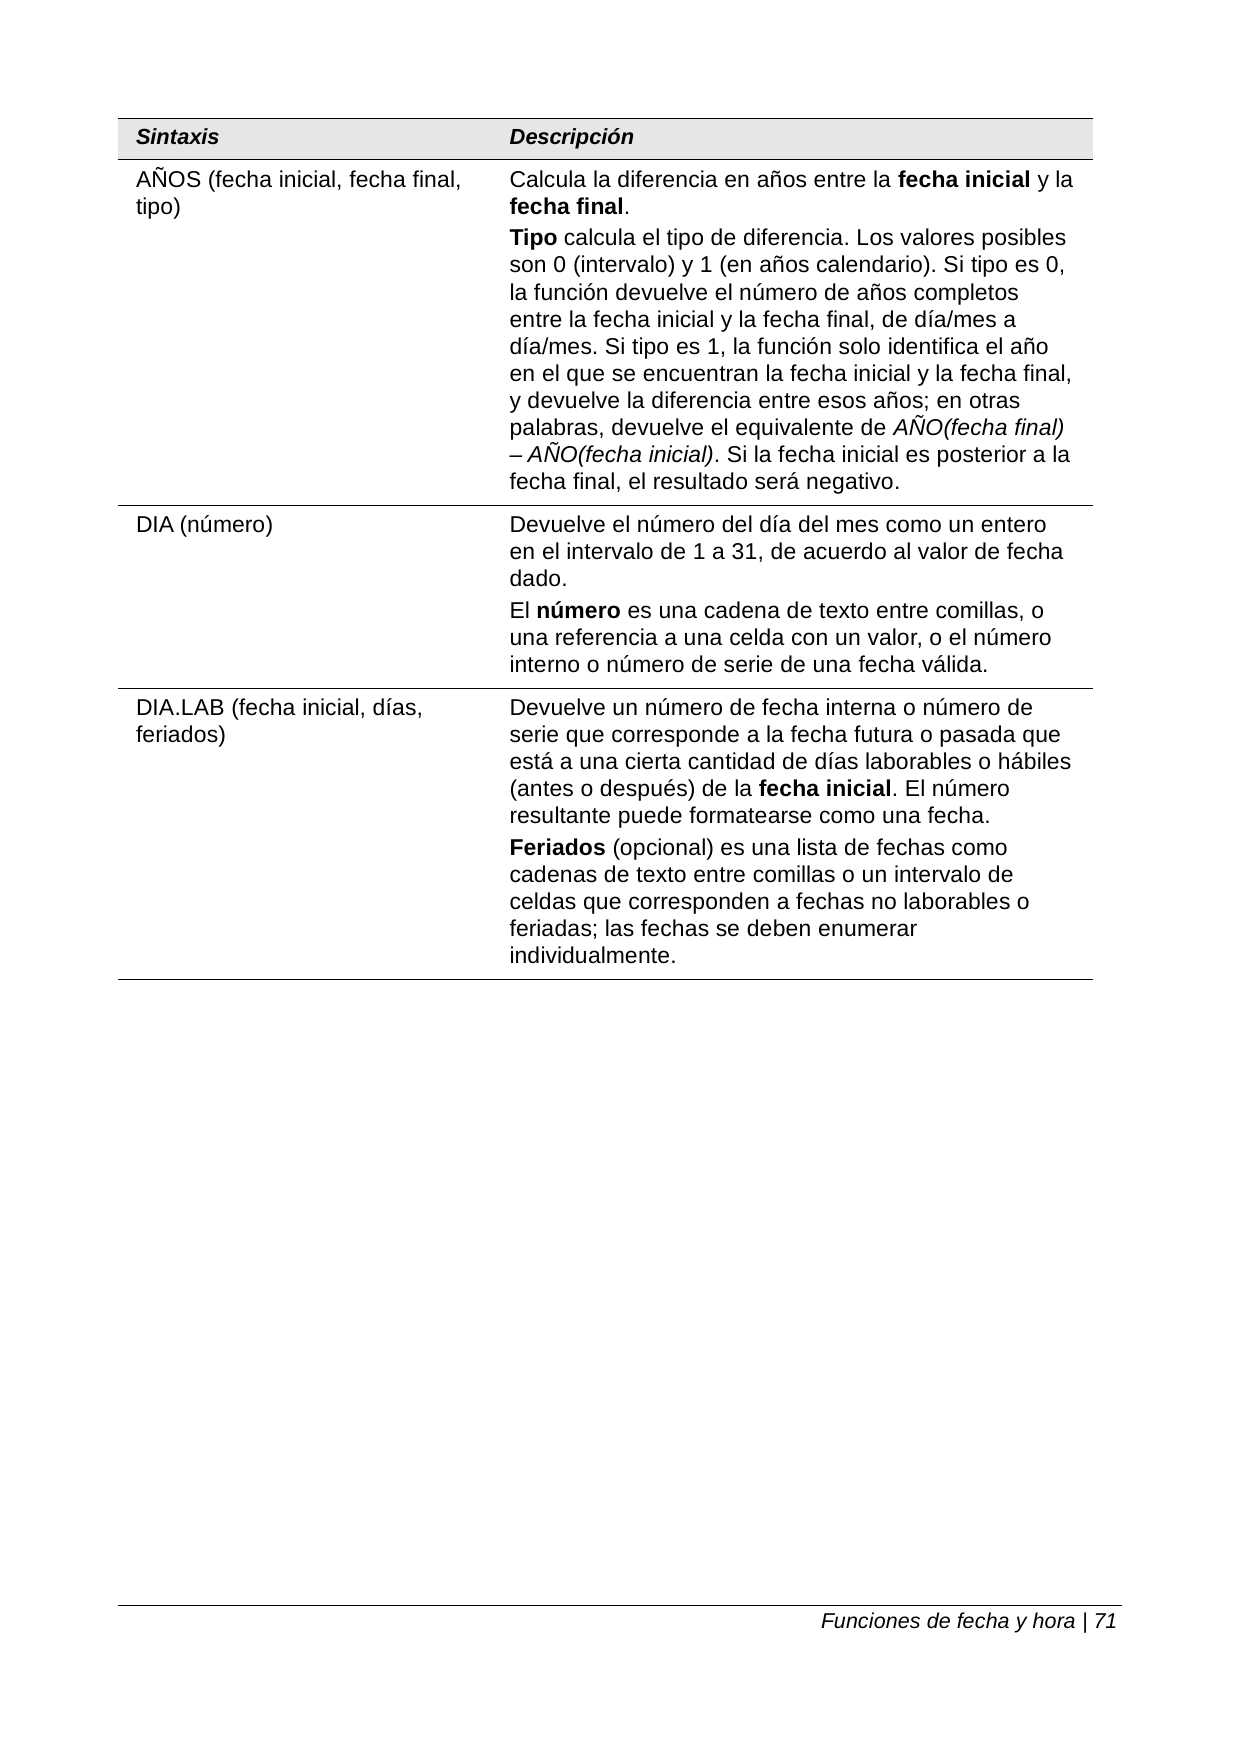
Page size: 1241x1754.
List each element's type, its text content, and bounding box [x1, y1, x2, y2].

table_cell Calcula la diferencia en años entre la fecha inicial y la fecha final. Tipo calcula el tipo de diferencia. Los valores posibles son 0 (intervalo) y 1 (en años calendario). Si tipo es 0, la función devuelve el número de años completos entre la fecha inicial y la fecha final, de día/mes a día/mes. Si tipo es 1, la función solo identifica el año en el que se encuentran la fecha inicial y la fecha final, y devuelve la diferencia entre esos años; en otras palabras, devuelve el equivalente de AÑO(fecha final) – AÑO(fecha inicial). Si la fecha inicial es posterior a la fecha final, el resultado será negativo. [492, 160, 1093, 505]
table_cell Devuelve un número de fecha interna o número de serie que corresponde a la fecha futura o pasada que está a una cierta cantidad de días laborables o hábiles (antes o después) de la fecha inicial. El número resultante puede formatearse como una fecha. Feriados (opcional) es una lista de fechas como cadenas de texto entre comillas o un intervalo de celdas que corresponden a fechas no laborables o feriadas; las fechas se deben enumerar individualmente. [492, 689, 1093, 979]
table_cell AÑOS (fecha inicial, fecha final, tipo) [118, 160, 492, 505]
table_cell DIA.LAB (fecha inicial, días, feriados) [118, 689, 492, 979]
table_cell Devuelve el número del día del mes como un entero en el intervalo de 1 a 31, de acuerdo al valor de fecha dado. El número es una cadena de texto entre comillas, o una referencia a una celda con un valor, o el número interno o número de serie de una fecha válida. [492, 506, 1093, 688]
table_cell DIA (número) [118, 506, 492, 688]
table_header Sintaxis [118, 119, 492, 159]
table_header Descripción [492, 119, 1093, 159]
